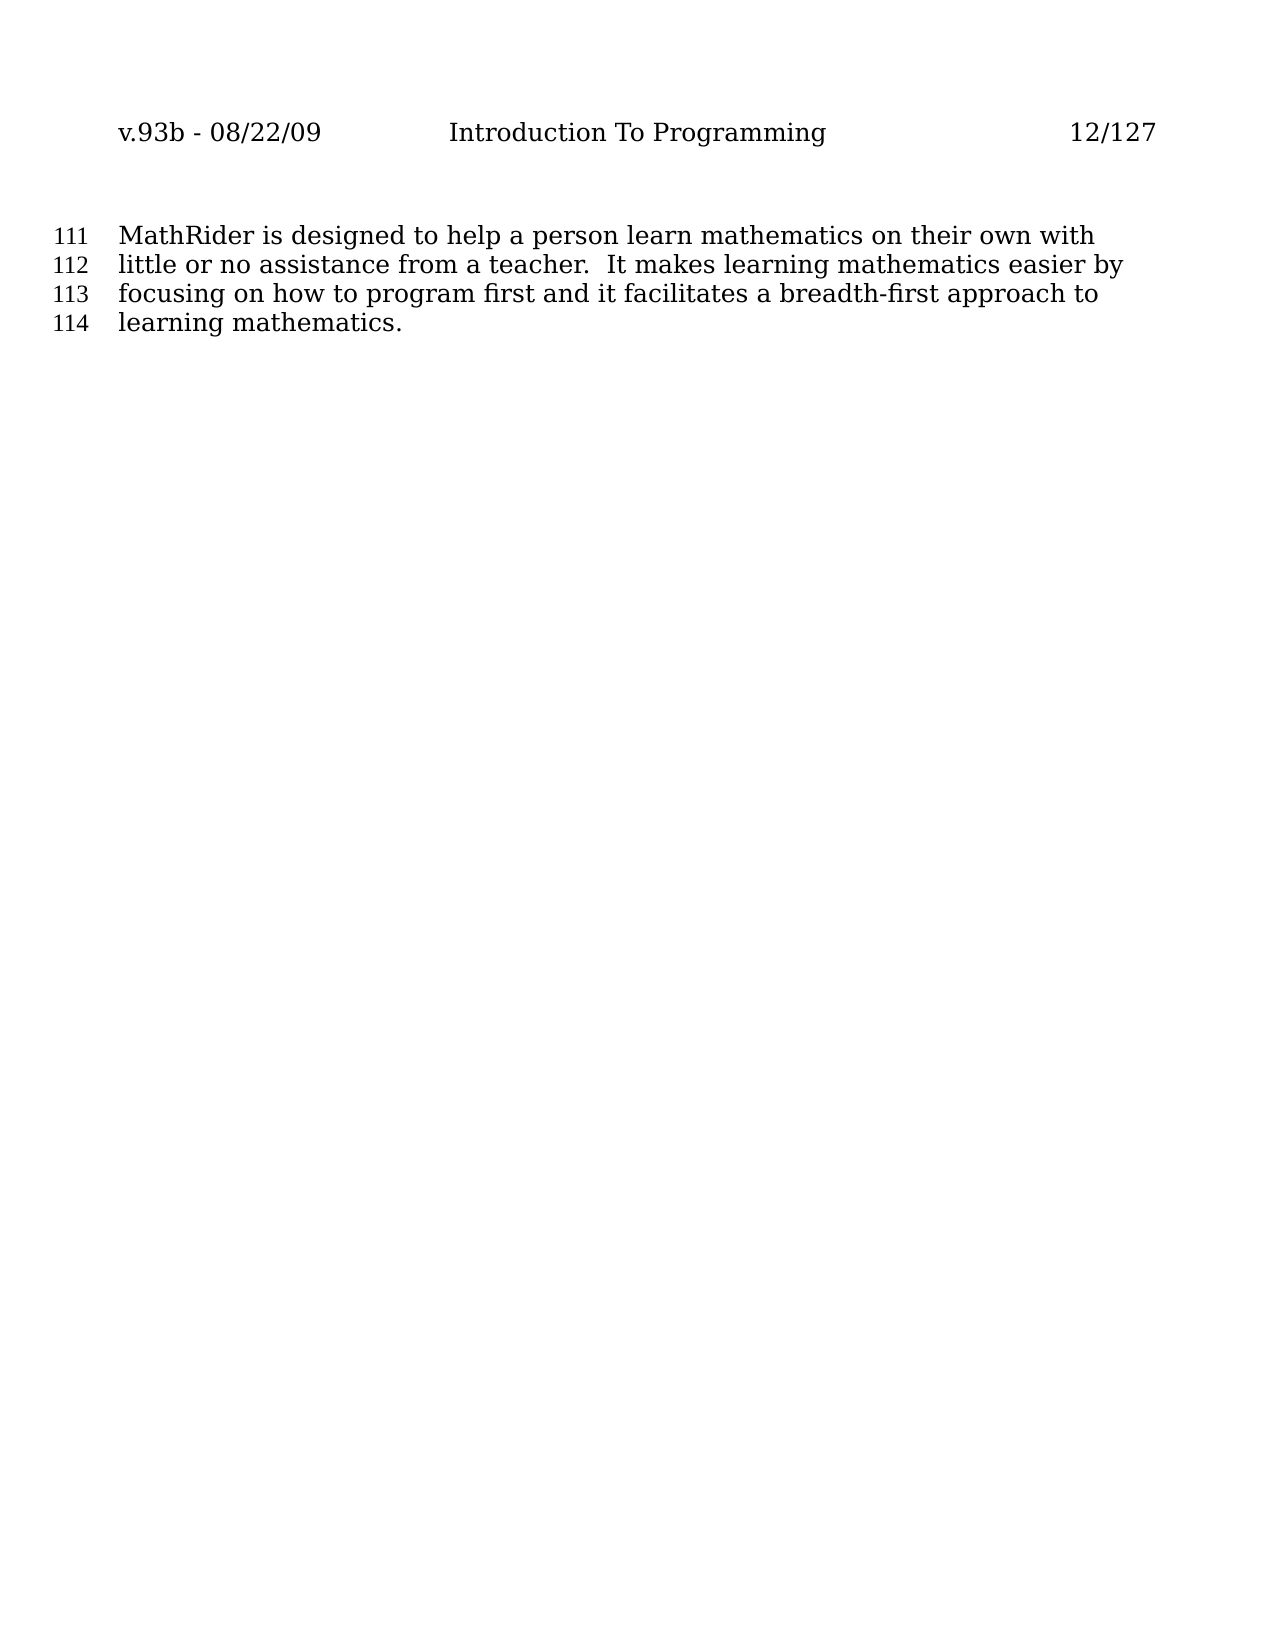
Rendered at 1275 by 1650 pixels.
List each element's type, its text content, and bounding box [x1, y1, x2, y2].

text MathRider is designed to help a person learn mathematics on their own with little or no assistance from a teacher. It makes learning mathematics easier by focusing on how to program first and it facilitates a breadth-first approach to learning mathematics. [118, 221, 1157, 338]
